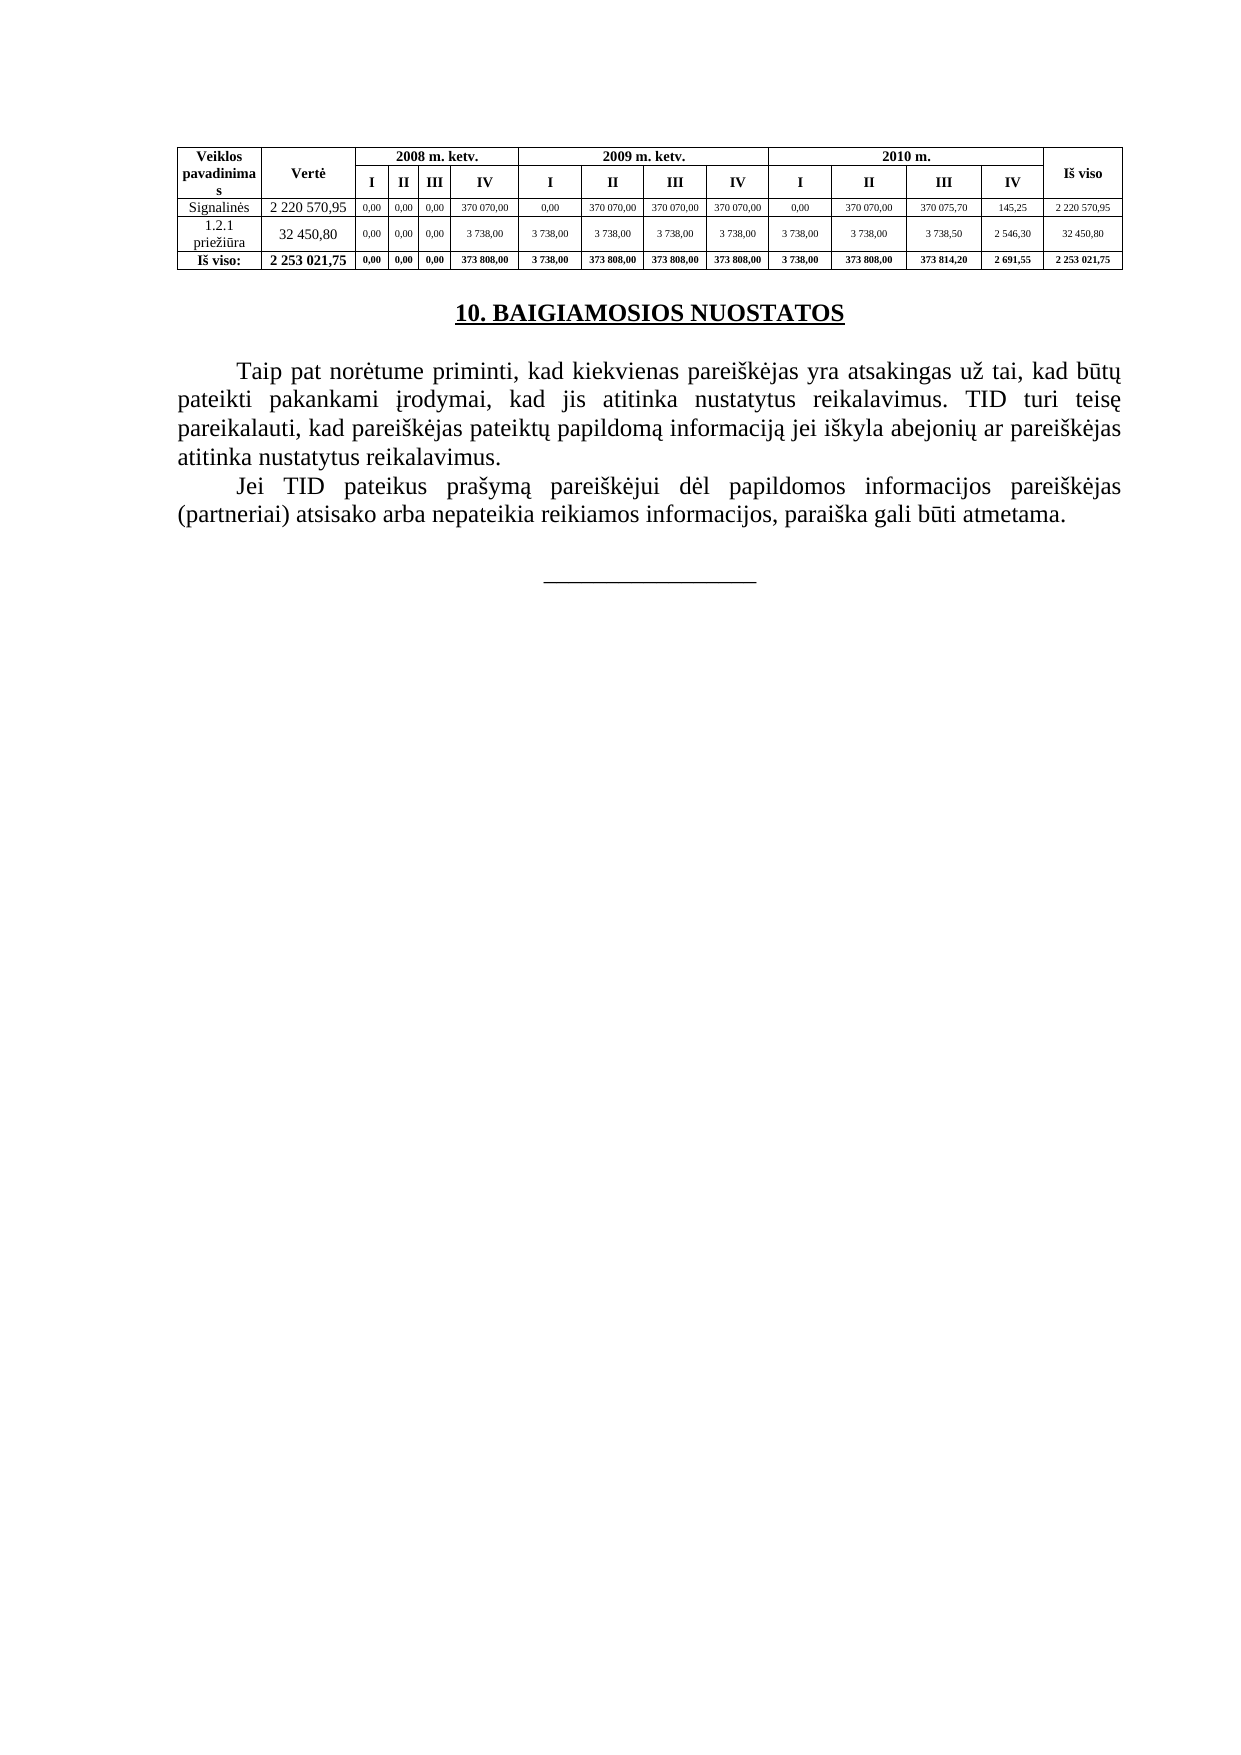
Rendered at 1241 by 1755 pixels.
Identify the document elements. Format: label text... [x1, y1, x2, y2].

table_cell Iš viso: [178, 252, 261, 268]
table_cell 3 738,00 [832, 217, 906, 251]
table_cell 0,00 [389, 217, 418, 251]
table_cell 373 808,00 [451, 252, 518, 268]
text Taip pat norėtume priminti, kad kiekvienas pareiškėjas yra atsakingas už tai, kad būtų pateikti pakankami įrodymai, kad jis atitinka nustatytus reikalavimus. TID turi teisę pareikalauti, kad pareiškėjas pateiktų papildomą informaciją jei iškyla abejonių ar pareiškėjas atitinka nustatytus reikalavimus. [177, 356, 1122, 471]
table_header Vertė [262, 148, 355, 198]
table_cell II [582, 166, 643, 198]
table_header 2010 m. [769, 148, 1043, 165]
table_cell 2 220 570,95 [262, 199, 355, 216]
table_cell 3 738,00 [769, 217, 831, 251]
table_cell 370 070,00 [707, 199, 768, 216]
table_cell 3 738,00 [644, 217, 706, 251]
table_cell 2 253 021,75 [1044, 252, 1122, 268]
table_cell 0,00 [419, 199, 450, 216]
table_header 2008 m. ketv. [356, 148, 518, 165]
table_cell I [519, 166, 581, 198]
table_cell 3 738,50 [907, 217, 981, 251]
text 10. BAIGIAMOSIOS NUOSTATOS [177, 298, 1122, 327]
table_cell 145,25 [982, 199, 1043, 216]
table_header Veiklos pavadinimas [178, 148, 261, 198]
table_cell 0,00 [356, 199, 388, 216]
table_cell III [644, 166, 706, 198]
table_cell IV [982, 166, 1043, 198]
table_cell 0,00 [356, 252, 388, 268]
table_cell 2 253 021,75 [262, 252, 355, 268]
table_cell 3 738,00 [582, 217, 643, 251]
table_cell 1.2.1 priežiūra [178, 217, 261, 251]
table_cell II [389, 166, 418, 198]
table_cell 3 738,00 [519, 252, 581, 268]
table_cell IV [451, 166, 518, 198]
table_cell 0,00 [769, 199, 831, 216]
table_cell 0,00 [356, 217, 388, 251]
table_cell 3 738,00 [769, 252, 831, 268]
table_cell III [907, 166, 981, 198]
table_cell 3 738,00 [451, 217, 518, 251]
table_cell 370 070,00 [832, 199, 906, 216]
table_cell Signalinės [178, 199, 261, 216]
table_cell 2 546,30 [982, 217, 1043, 251]
table_cell 370 075,70 [907, 199, 981, 216]
table_header Iš viso [1044, 148, 1122, 198]
table_cell 373 808,00 [832, 252, 906, 268]
table_cell 32 450,80 [262, 217, 355, 251]
table_cell 32 450,80 [1044, 217, 1122, 251]
table_cell 0,00 [419, 252, 450, 268]
table_cell 370 070,00 [451, 199, 518, 216]
table_header 2009 m. ketv. [519, 148, 768, 165]
table_cell 2 220 570,95 [1044, 199, 1122, 216]
table_cell I [769, 166, 831, 198]
table_cell 373 808,00 [644, 252, 706, 268]
text Jei TID pateikus prašymą pareiškėjui dėl papildomos informacijos pareiškėjas (partneriai) atsisako arba nepateikia reikiamos informacijos, paraiška gali būti atmetama. [177, 471, 1122, 528]
table_cell 370 070,00 [582, 199, 643, 216]
table_cell 373 808,00 [707, 252, 768, 268]
table_cell III [419, 166, 450, 198]
table_cell IV [707, 166, 768, 198]
table_cell II [832, 166, 906, 198]
table_cell 373 808,00 [582, 252, 643, 268]
text _________________ [177, 557, 1122, 586]
table_cell 0,00 [519, 199, 581, 216]
table_cell 3 738,00 [707, 217, 768, 251]
table_cell 2 691,55 [982, 252, 1043, 268]
table_cell I [356, 166, 388, 198]
table_cell 3 738,00 [519, 217, 581, 251]
table_cell 0,00 [389, 199, 418, 216]
table_cell 373 814,20 [907, 252, 981, 268]
table_cell 0,00 [419, 217, 450, 251]
table_cell 0,00 [389, 252, 418, 268]
table_cell 370 070,00 [644, 199, 706, 216]
